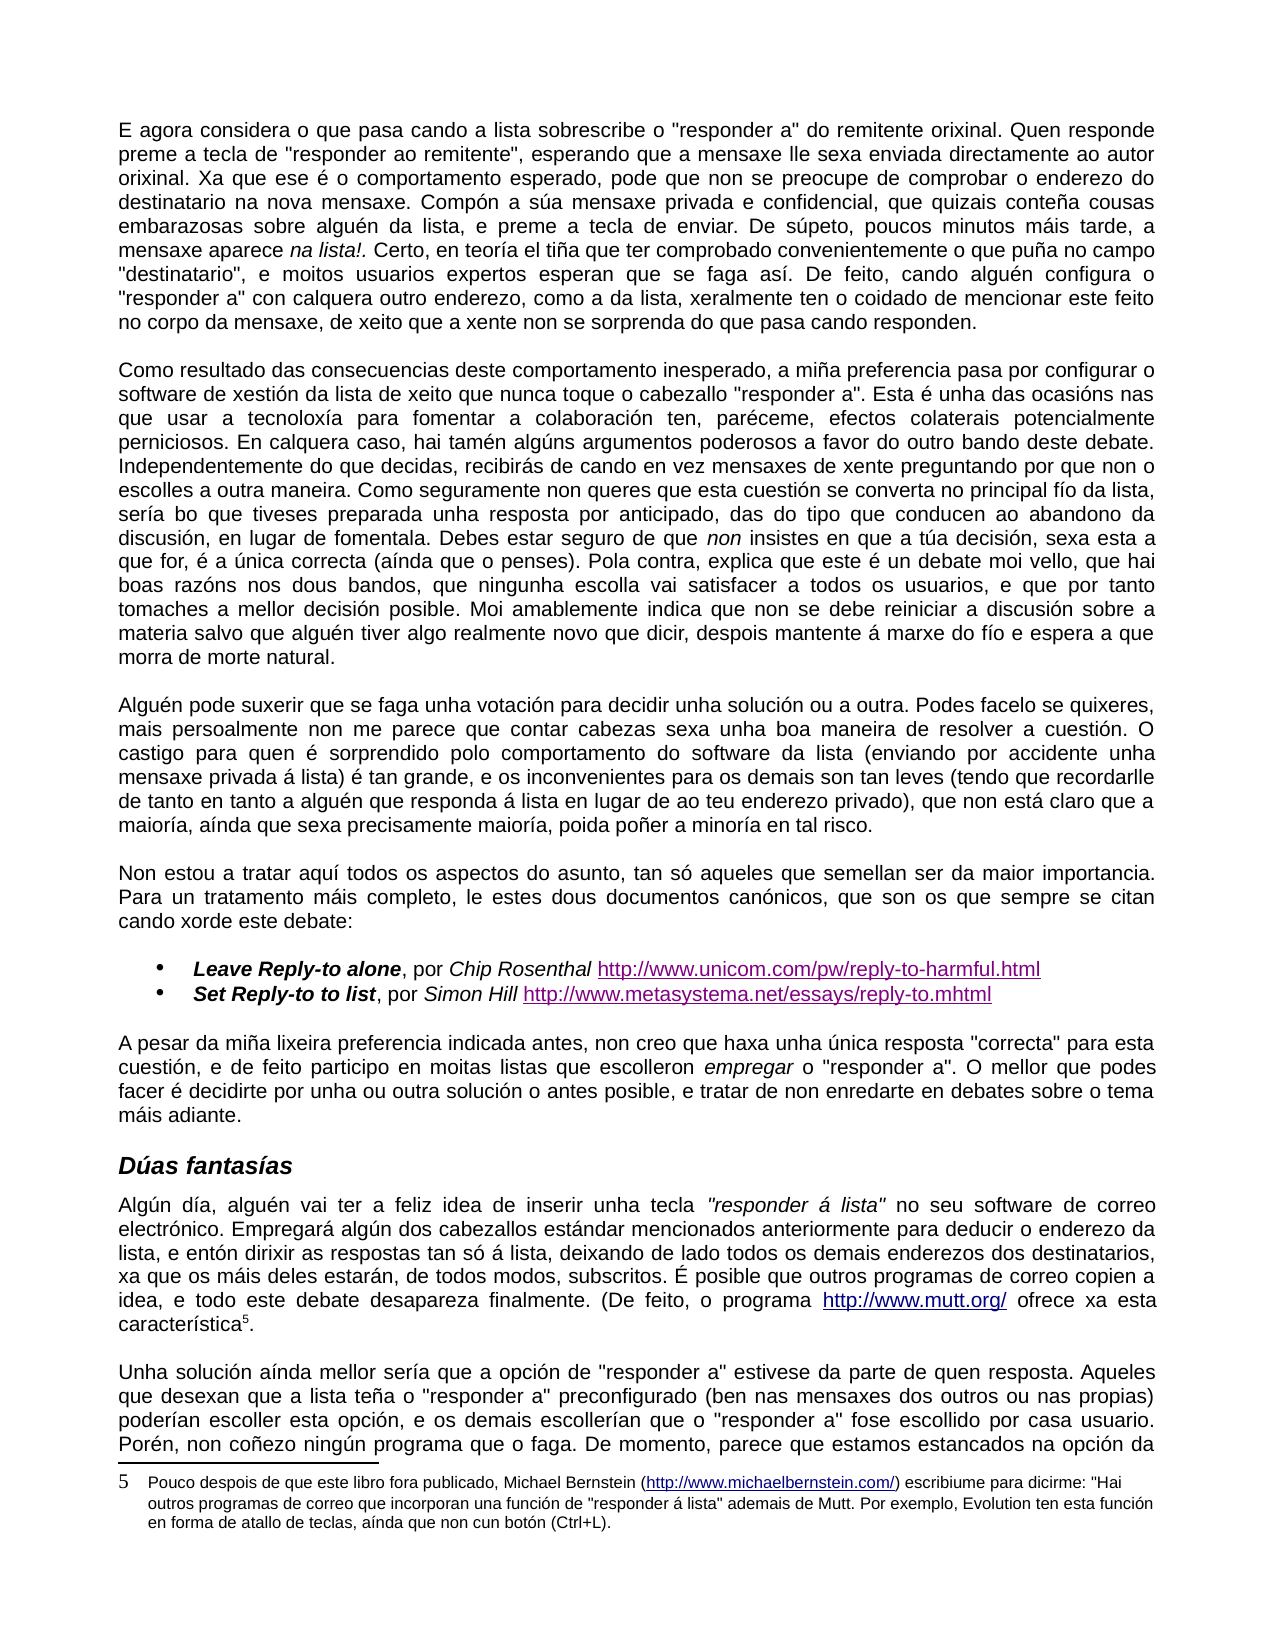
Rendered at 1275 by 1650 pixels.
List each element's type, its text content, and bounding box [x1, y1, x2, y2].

list Leave Reply-to alone, por Chip Rosenthal http://www.unicom.com/pw/reply-to-harmful.html [156, 957, 1157, 982]
text Unha solución aínda mellor sería que a opción de "responder a" estivese da parte de quen resposta. Aqueles que desexan que a lista teña o "responder a" preconfigurado (ben nas mensaxes dos outros ou nas propias) poderían escoller esta opción, e os demais escollerían que o "responder a" fose escollido por casa usuario. Porén, non coñezo ningún programa que o faga. De momento, parece que estamos estancados na opción da [118, 1360, 1157, 1456]
text E agora considera o que pasa cando a lista sobrescribe o "responder a" do remitente orixinal. Quen responde preme a tecla de "responder ao remitente", esperando que a mensaxe lle sexa enviada directamente ao autor orixinal. Xa que ese é o comportamento esperado, pode que non se preocupe de comprobar o enderezo do destinatario na nova mensaxe. Compón a súa mensaxe privada e confidencial, que quizais conteña cousas embarazosas sobre alguén da lista, e preme a tecla de enviar. De súpeto, poucos minutos máis tarde, a mensaxe aparece na lista!. Certo, en teoría el tiña que ter comprobado convenientemente o que puña no campo "destinatario", e moitos usuarios expertos esperan que se faga así. De feito, cando alguén configura o "responder a" con calquera outro enderezo, como a da lista, xeralmente ten o coidado de mencionar este feito no corpo da mensaxe, de xeito que a xente non se sorprenda do que pasa cando responden. [118, 118, 1157, 334]
text Non estou a tratar aquí todos os aspectos do asunto, tan só aqueles que semellan ser da maior importancia. Para un tratamento máis completo, le estes dous documentos canónicos, que son os que sempre se citan cando xorde este debate: [118, 861, 1157, 933]
text Alguén pode suxerir que se faga unha votación para decidir unha solución ou a outra. Podes facelo se quixeres, mais persoalmente non me parece que contar cabezas sexa unha boa maneira de resolver a cuestión. O castigo para quen é sorprendido polo comportamento do software da lista (enviando por accidente unha mensaxe privada á lista) é tan grande, e os inconvenientes para os demais son tan leves (tendo que recordarlle de tanto en tanto a alguén que responda á lista en lugar de ao teu enderezo privado), que non está claro que a maioría, aínda que sexa precisamente maioría, poida poñer a minoría en tal risco. [118, 693, 1157, 837]
text Algún día, alguén vai ter a feliz idea de inserir unha tecla "responder á lista" no seu software de correo electrónico. Empregará algún dos cabezallos estándar mencionados anteriormente para deducir o enderezo da lista, e entón dirixir as respostas tan só á lista, deixando de lado todos os demais enderezos dos destinatarios, xa que os máis deles estarán, de todos modos, subscritos. É posible que outros programas de correo copien a idea, e todo este debate desapareza finalmente. (De feito, o programa http://www.mutt.org/ ofrece xa esta característica. [118, 1192, 1157, 1336]
list Set Reply-to to list, por Simon Hill http://www.metasystema.net/essays/reply-to.mhtml [156, 982, 1157, 1007]
text Pouco despois de que este libro fora publicado, Michael Bernstein (http://www.michaelbernstein.com/) escribiume para dicirme: "Hai outros programas de correo que incorporan una función de "responder á lista" ademais de Mutt. Por exemplo, Evolution ten esta función en forma de atallo de teclas, aínda que non cun botón (Ctrl+L). [118, 1469, 1157, 1532]
text Como resultado das consecuencias deste comportamento inesperado, a miña preferencia pasa por configurar o software de xestión da lista de xeito que nunca toque o cabezallo "responder a". Esta é unha das ocasións nas que usar a tecnoloxía para fomentar a colaboración ten, paréceme, efectos colaterais potencialmente perniciosos. En calquera caso, hai tamén algúns argumentos poderosos a favor do outro bando deste debate. Independentemente do que decidas, recibirás de cando en vez mensaxes de xente preguntando por que non o escolles a outra maneira. Como seguramente non queres que esta cuestión se converta no principal fío da lista, sería bo que tiveses preparada unha resposta por anticipado, das do tipo que conducen ao abandono da discusión, en lugar de fomentala. Debes estar seguro de que non insistes en que a túa decisión, sexa esta a que for, é a única correcta (aínda que o penses). Pola contra, explica que este é un debate moi vello, que hai boas razóns nos dous bandos, que ningunha escolla vai satisfacer a todos os usuarios, e que por tanto tomaches a mellor decisión posible. Moi amablemente indica que non se debe reiniciar a discusión sobre a materia salvo que alguén tiver algo realmente novo que dicir, despois mantente á marxe do fío e espera a que morra de morte natural. [118, 358, 1157, 669]
subtitle Dúas fantasías [118, 1151, 1157, 1180]
text A pesar da miña lixeira preferencia indicada antes, non creo que haxa unha única resposta "correcta" para esta cuestión, e de feito participo en moitas listas que escolleron empregar o "responder a". O mellor que podes facer é decidirte por unha ou outra solución o antes posible, e tratar de non enredarte en debates sobre o tema máis adiante. [118, 1031, 1157, 1126]
